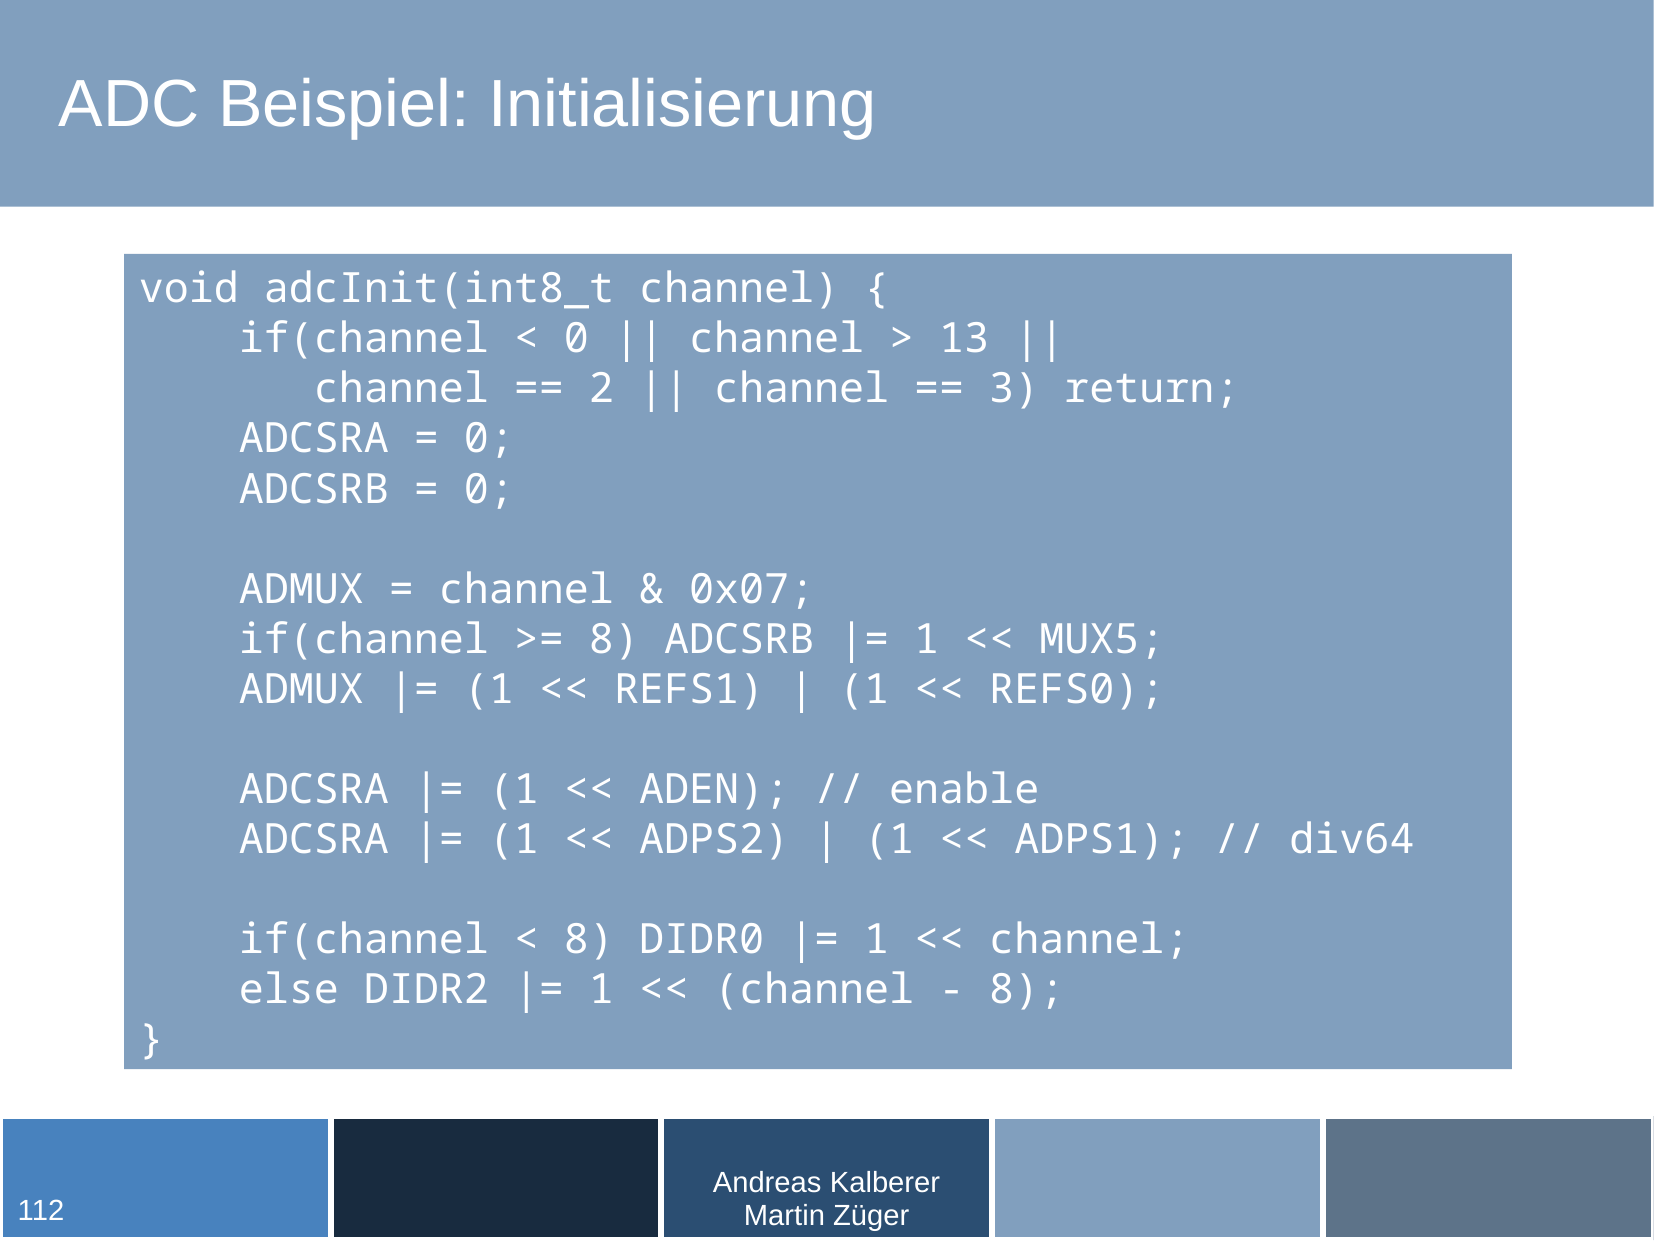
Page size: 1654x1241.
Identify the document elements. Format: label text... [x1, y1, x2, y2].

title ADC Beispiel: Initialisierung [59, 29, 1595, 178]
text_box void adcInit(int8_t channel) { if(channel < 0 || channel > 13 || channel == 2 || channel == 3) return; ADCSRA = 0; ADCSRB = 0; ADMUX = channel & 0x07; if(channel >= 8) ADCSRB |= 1 << MUX5; ADMUX |= (1 << REFS1) | (1 << REFS0); ADCSRA |= (1 << ADEN); // enable ADCSRA |= (1 << ADPS2) | (1 << ADPS1); // div64 if(channel < 8) DIDR0 |= 1 << channel; else DIDR2 |= 1 << (channel - 8); } [124, 253, 1512, 1070]
